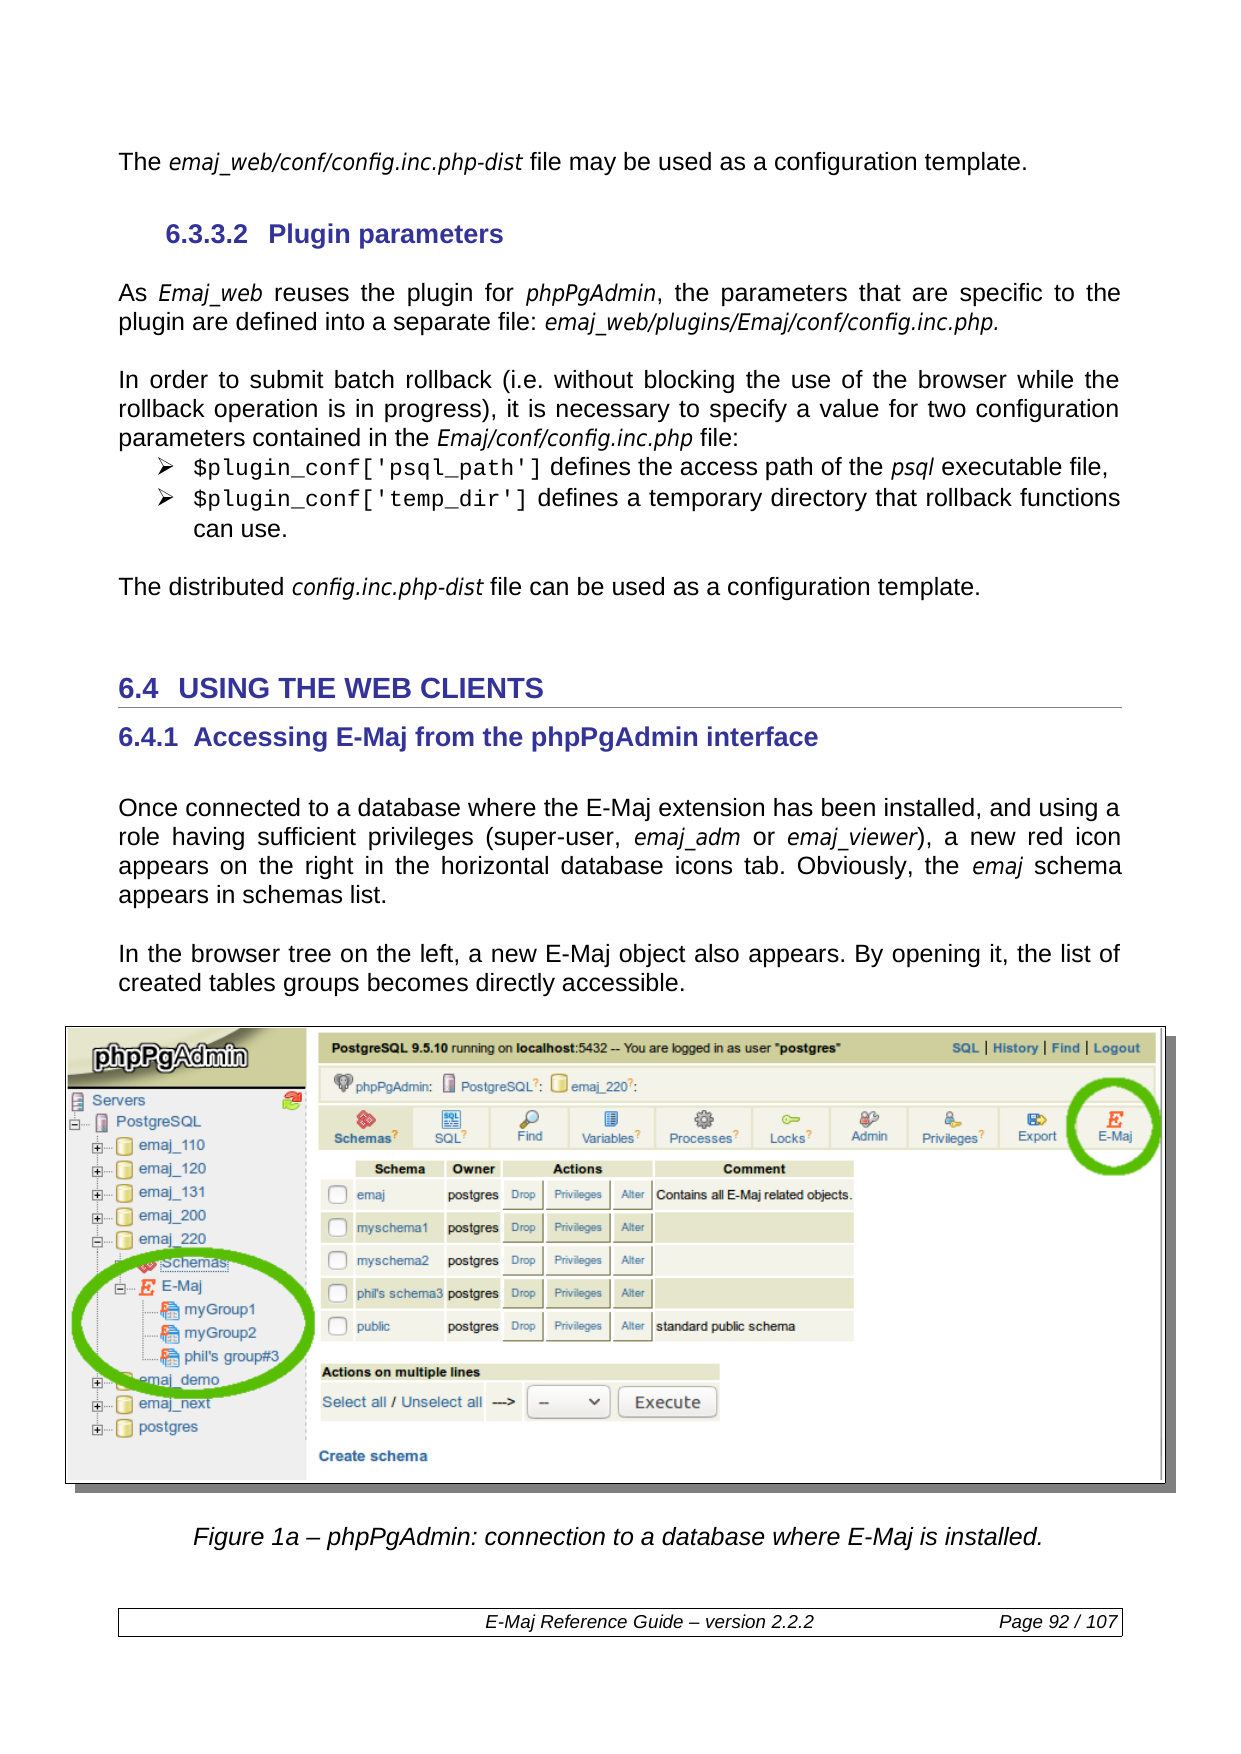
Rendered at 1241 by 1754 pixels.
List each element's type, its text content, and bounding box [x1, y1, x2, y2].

list $plugin_conf['temp_dir'] defines a temporary directory that rollback functions can use. [156, 483, 1122, 543]
text As Emaj_web reuses the plugin for phpPgAdmin, the parameters that are specific to the plugin are defined into a separate file: emaj_web/plugins/Emaj/conf/config.inc.php. [118, 278, 1122, 336]
subtitle Plugin parameters [165, 218, 1122, 249]
picture [67, 1028, 1163, 1480]
text In order to submit batch rollback (i.e. without blocking the use of the browser while the rollback operation is in progress), it is necessary to specify a value for two configuration parameters contained in the Emaj/conf/config.inc.php file: [118, 365, 1122, 452]
subtitle Accessing E-Maj from the phpPgAdmin interface [118, 721, 1122, 752]
text In the browser tree on the left, a new E-Maj object also appears. By opening it, the list of created tables groups becomes directly accessible. [118, 938, 1122, 997]
list The distributed config.inc.php-dist file can be used as a configuration template. [118, 572, 1122, 601]
text Once connected to a database where the E-Maj extension has been installed, and using a role having sufficient privileges (super-user, emaj_adm or emaj_viewer), a new red icon appears on the right in the horizontal database icons tab. Obviously, the emaj schema appears in schemas list. [118, 793, 1122, 909]
subtitle Using the web clients [118, 671, 1122, 707]
list $plugin_conf['psql_path'] defines the access path of the psql executable file, [156, 452, 1122, 483]
text Figure 1a – phpPgAdmin: connection to a database where E-Maj is installed. [118, 1522, 1122, 1551]
text The emaj_web/conf/config.inc.php-dist file may be used as a configuration template. [118, 147, 1122, 176]
